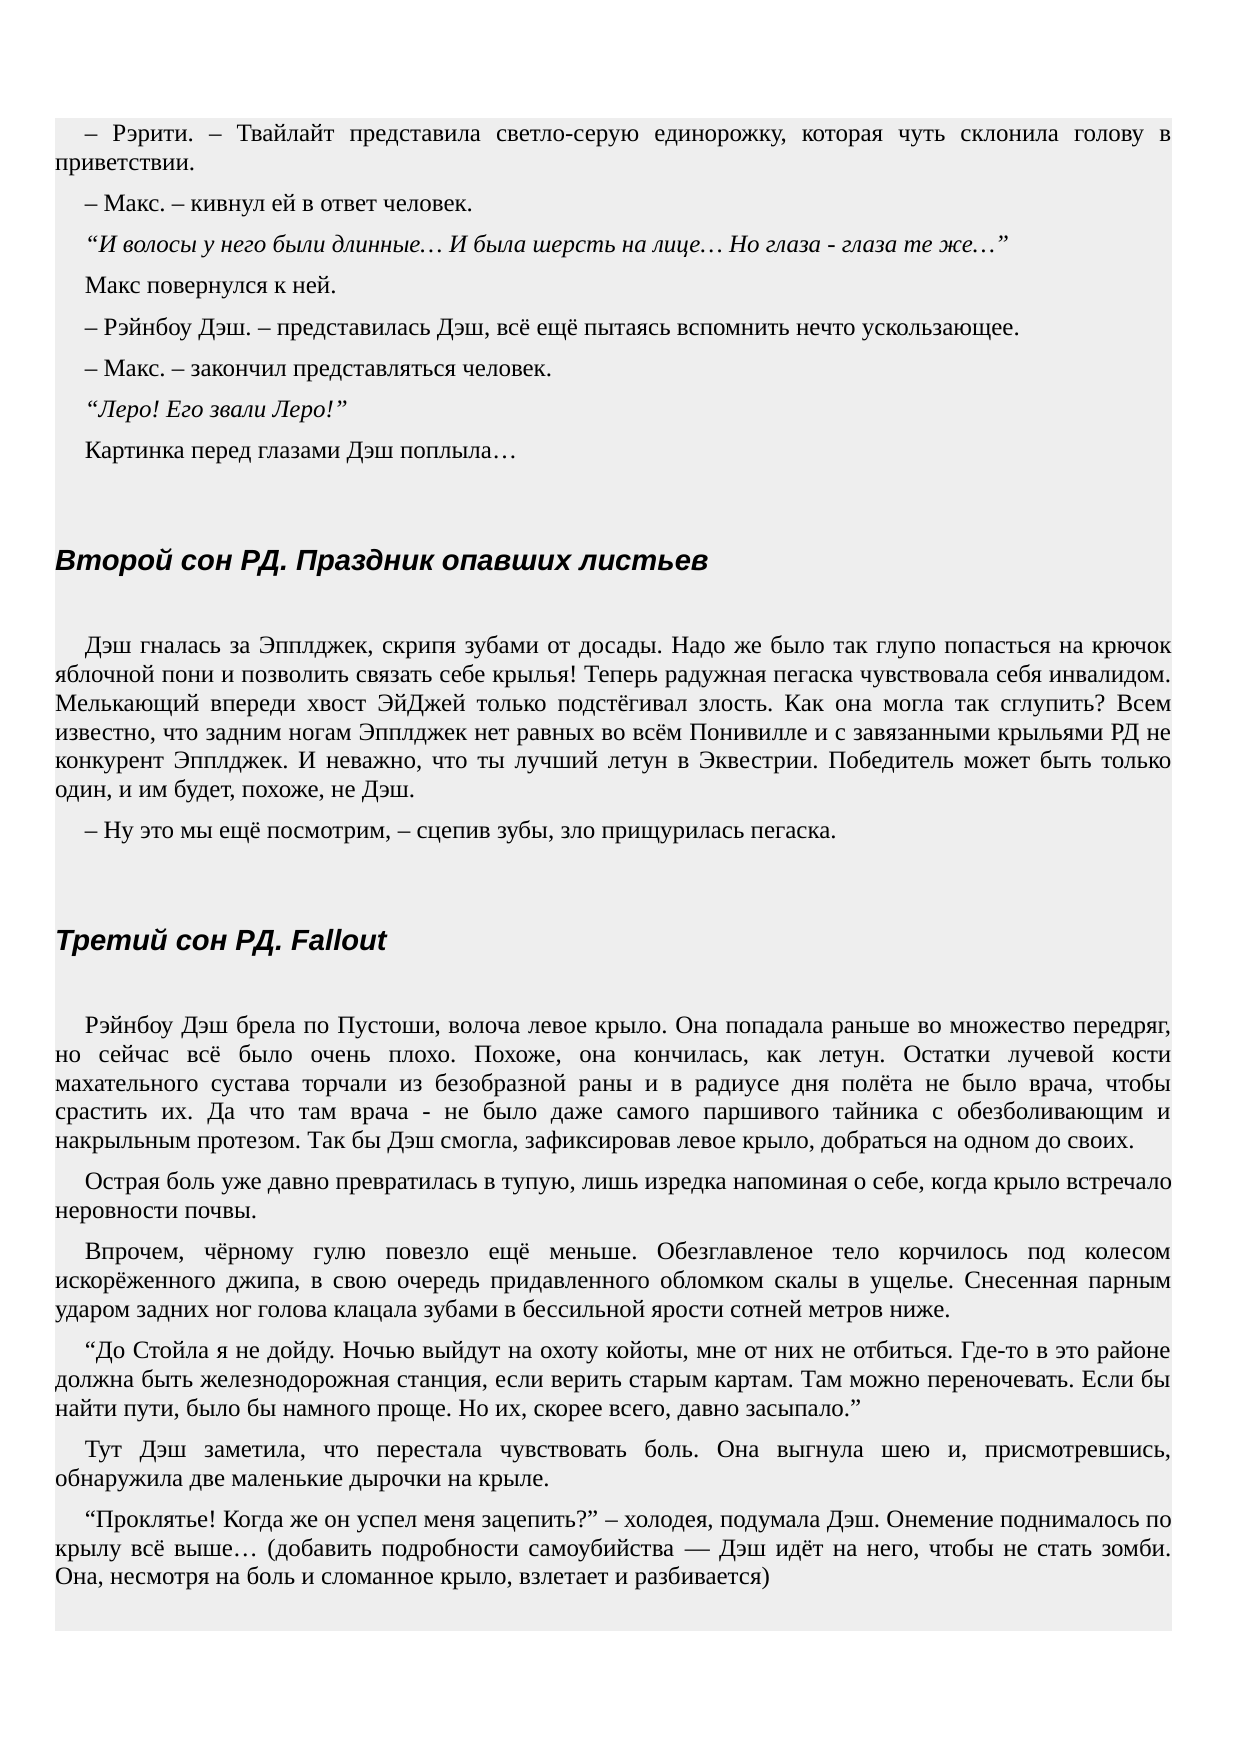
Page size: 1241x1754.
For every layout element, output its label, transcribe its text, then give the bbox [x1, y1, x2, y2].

text “Проклятье! Когда же он успел меня зацепить?” – холодея, подумала Дэш. Онемение поднималось по крылу всё выше… (добавить подробности самоубийства — Дэш идёт на него, чтобы не стать зомби. Она, несмотря на боль и сломанное крыло, взлетает и разбивается) [55, 1504, 1172, 1590]
subtitle Второй сон РД. Праздник опавших листьев [55, 543, 1172, 577]
text Картинка перед глазами Дэш поплыла… [55, 436, 1172, 464]
text – Макс. – кивнул ей в ответ человек. [55, 188, 1172, 217]
text Рэйнбоу Дэш брела по Пустоши, волоча левое крыло. Она попадала раньше во множество передряг, но сейчас всё было очень плохо. Похоже, она кончилась, как летун. Остатки лучевой кости махательного сустава торчали из безобразной раны и в радиусе дня полёта не было врача, чтобы срастить их. Да что там врача - не было даже самого паршивого тайника с обезболивающим и накрыльным протезом. Так бы Дэш смогла, зафиксировав левое крыло, добраться на одном до своих. [55, 1010, 1172, 1154]
text – Ну это мы ещё посмотрим, – сцепив зубы, зло прищурилась пегаска. [55, 815, 1172, 844]
text Тут Дэш заметила, что перестала чувствовать боль. Она выгнула шею и, присмотревшись, обнаружила две маленькие дырочки на крыле. [55, 1434, 1172, 1491]
text Макс повернулся к ней. [55, 271, 1172, 299]
text “И волосы у него были длинные… И была шерсть на лице… Но глаза - глаза те же…” [55, 229, 1172, 258]
text “Леро! Его звали Леро!” [55, 394, 1172, 423]
text – Макс. – закончил представляться человек. [55, 353, 1172, 382]
text – Рэйнбоу Дэш. – представилась Дэш, всё ещё пытаясь вспомнить нечто ускользающее. [55, 312, 1172, 341]
text “До Стойла я не дойду. Ночью выйдут на охоту койоты, мне от них не отбиться. Где-то в это районе должна быть железнодорожная станция, если верить старым картам. Там можно переночевать. Если бы найти пути, было бы намного проще. Но их, скорее всего, давно засыпало.” [55, 1335, 1172, 1421]
text Дэш гналась за Эпплджек, скрипя зубами от досады. Надо же было так глупо попасться на крючок яблочной пони и позволить связать себе крылья! Теперь радужная пегаска чувствовала себя инвалидом. Мелькающий впереди хвост ЭйДжей только подстёгивал злость. Как она могла так сглупить? Всем известно, что задним ногам Эпплджек нет равных во всём Понивилле и с завязанными крыльями РД не конкурент Эпплджек. И неважно, что ты лучший летун в Эквестрии. Победитель может быть только один, и им будет, похоже, не Дэш. [55, 630, 1172, 803]
text – Рэрити. – Твайлайт представила светло-серую единорожку, которая чуть склонила голову в приветствии. [55, 118, 1172, 176]
text Острая боль уже давно превратилась в тупую, лишь изредка напоминая о себе, когда крыло встречало неровности почвы. [55, 1166, 1172, 1224]
subtitle Третий сон РД. Fallout [55, 923, 1172, 956]
text Впрочем, чёрному гулю повезло ещё меньше. Обезглавленое тело корчилось под колесом искорёженного джипа, в свою очередь придавленного обломком скалы в ущелье. Снесенная парным ударом задних ног голова клацала зубами в бессильной ярости сотней метров ниже. [55, 1236, 1172, 1323]
